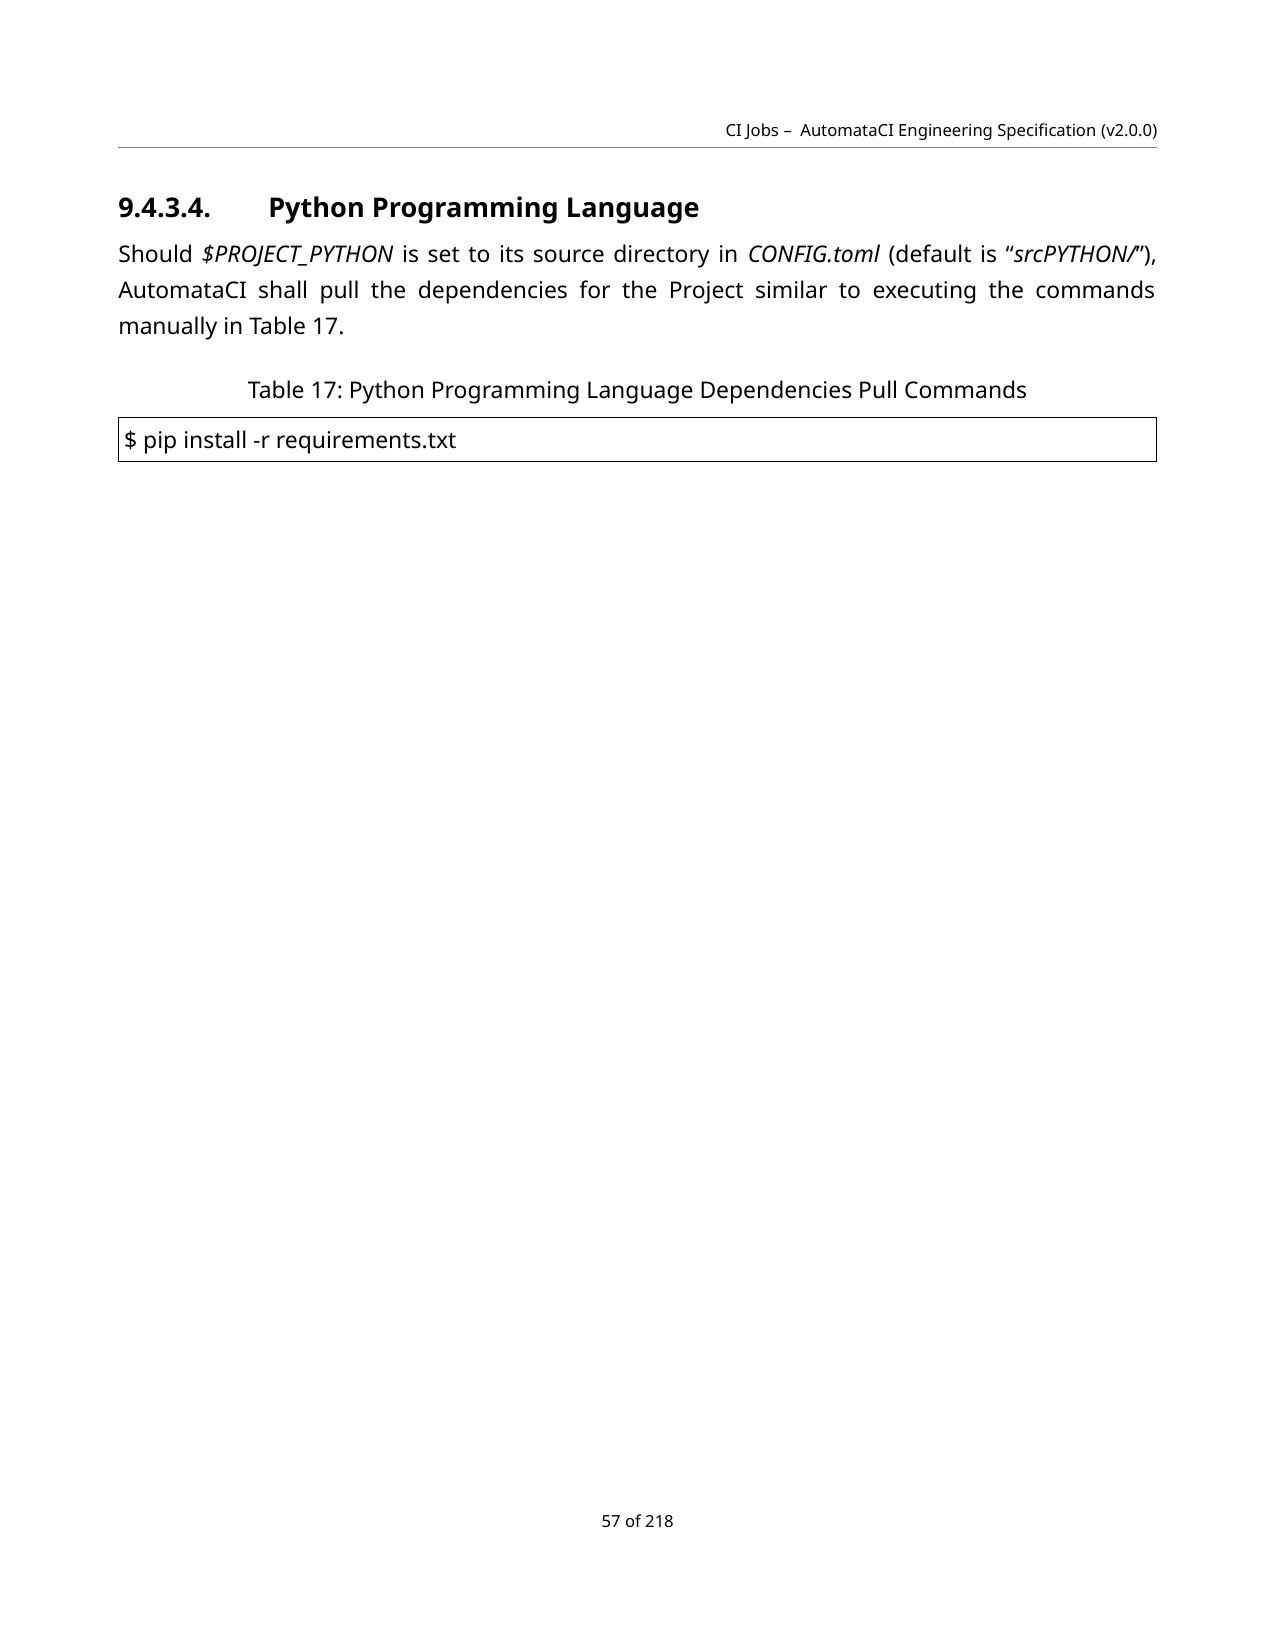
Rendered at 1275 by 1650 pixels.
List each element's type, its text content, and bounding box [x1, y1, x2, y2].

text Should $PROJECT_PYTHON is set to its source directory in CONFIG.toml (default is “srcPYTHON/”), AutomataCI shall pull the dependencies for the Project similar to executing the commands manually in Table 17. [118, 238, 1157, 341]
subtitle Python Programming Language [118, 189, 1157, 226]
text Table 17: Python Programming Language Dependencies Pull Commands [118, 373, 1157, 405]
table_header $ pip install -r requirements.txt [119, 418, 1156, 461]
